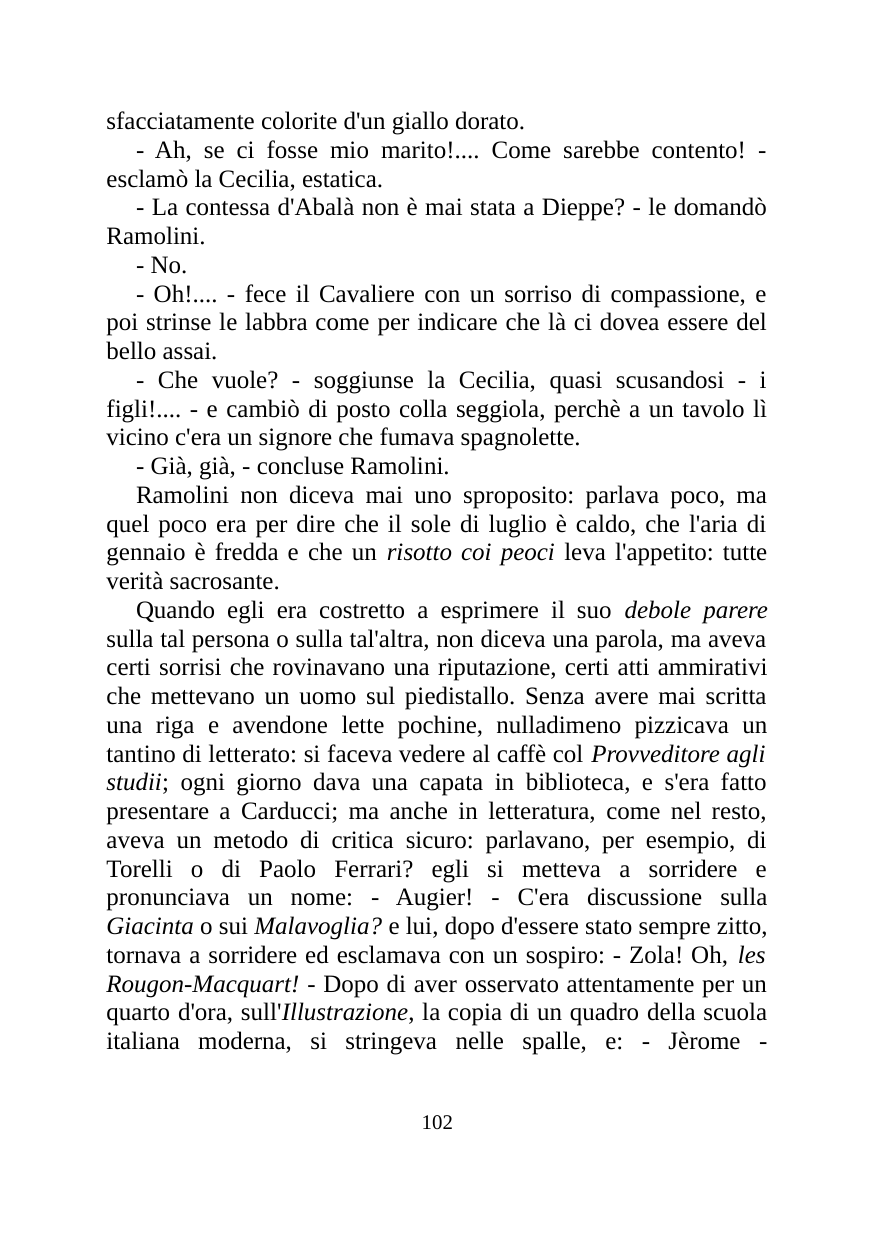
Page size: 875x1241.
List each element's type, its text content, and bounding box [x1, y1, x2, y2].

text - Già, già, - concluse Ramolini. [106, 451, 768, 480]
text - Che vuole? - soggiunse la Cecilia, quasi scusandosi - i figli!.... - e cambiò di posto colla seggiola, perchè a un tavolo lì vicino c'era un signore che fumava spagnolette. [106, 365, 768, 451]
text Ramolini non diceva mai uno sproposito: parlava poco, ma quel poco era per dire che il sole di luglio è caldo, che l'aria di gennaio è fredda e che un risotto coi peoci leva l'appetito: tutte verità sacrosante. [106, 480, 768, 595]
text - La contessa d'Abalà non è mai stata a Dieppe? - le domandò Ramolini. [106, 192, 768, 250]
text Quando egli era costretto a esprimere il suo debole parere sulla tal persona o sulla tal'altra, non diceva una parola, ma aveva certi sorrisi che rovinavano una riputazione, certi atti ammirativi che mettevano un uomo sul piedistallo. Senza avere mai scritta una riga e avendone lette pochine, nulladimeno pizzicava un tantino di letterato: si faceva vedere al caffè col Provveditore agli studii; ogni giorno dava una capata in biblioteca, e s'era fatto presentare a Carducci; ma anche in letteratura, come nel resto, aveva un metodo di critica sicuro: parlavano, per esempio, di Torelli o di Paolo Ferrari? egli si metteva a sorridere e pronunciava un nome: - Augier! - C'era discussione sulla Giacinta o sui Malavoglia? e lui, dopo d'essere stato sempre zitto, tornava a sorridere ed esclamava con un sospiro: - Zola! Oh, les Rougon-Macquart! - Dopo di aver osservato attentamente per un quarto d'ora, sull'Illustrazione, la copia di un quadro della scuola italiana moderna, si stringeva nelle spalle, e: - Jèrome [106, 595, 768, 1055]
text sfacciatamente colorite d'un giallo dorato. [106, 106, 768, 135]
text - Oh!.... - fece il Cavaliere con un sorriso di compassione, e poi strinse le labbra come per indicare che là ci dovea essere del bello assai. [106, 279, 768, 365]
text - No. [106, 250, 768, 279]
text - Ah, se ci fosse mio marito!.... Come sarebbe contento! - esclamò la Cecilia, estatica. [106, 135, 768, 192]
